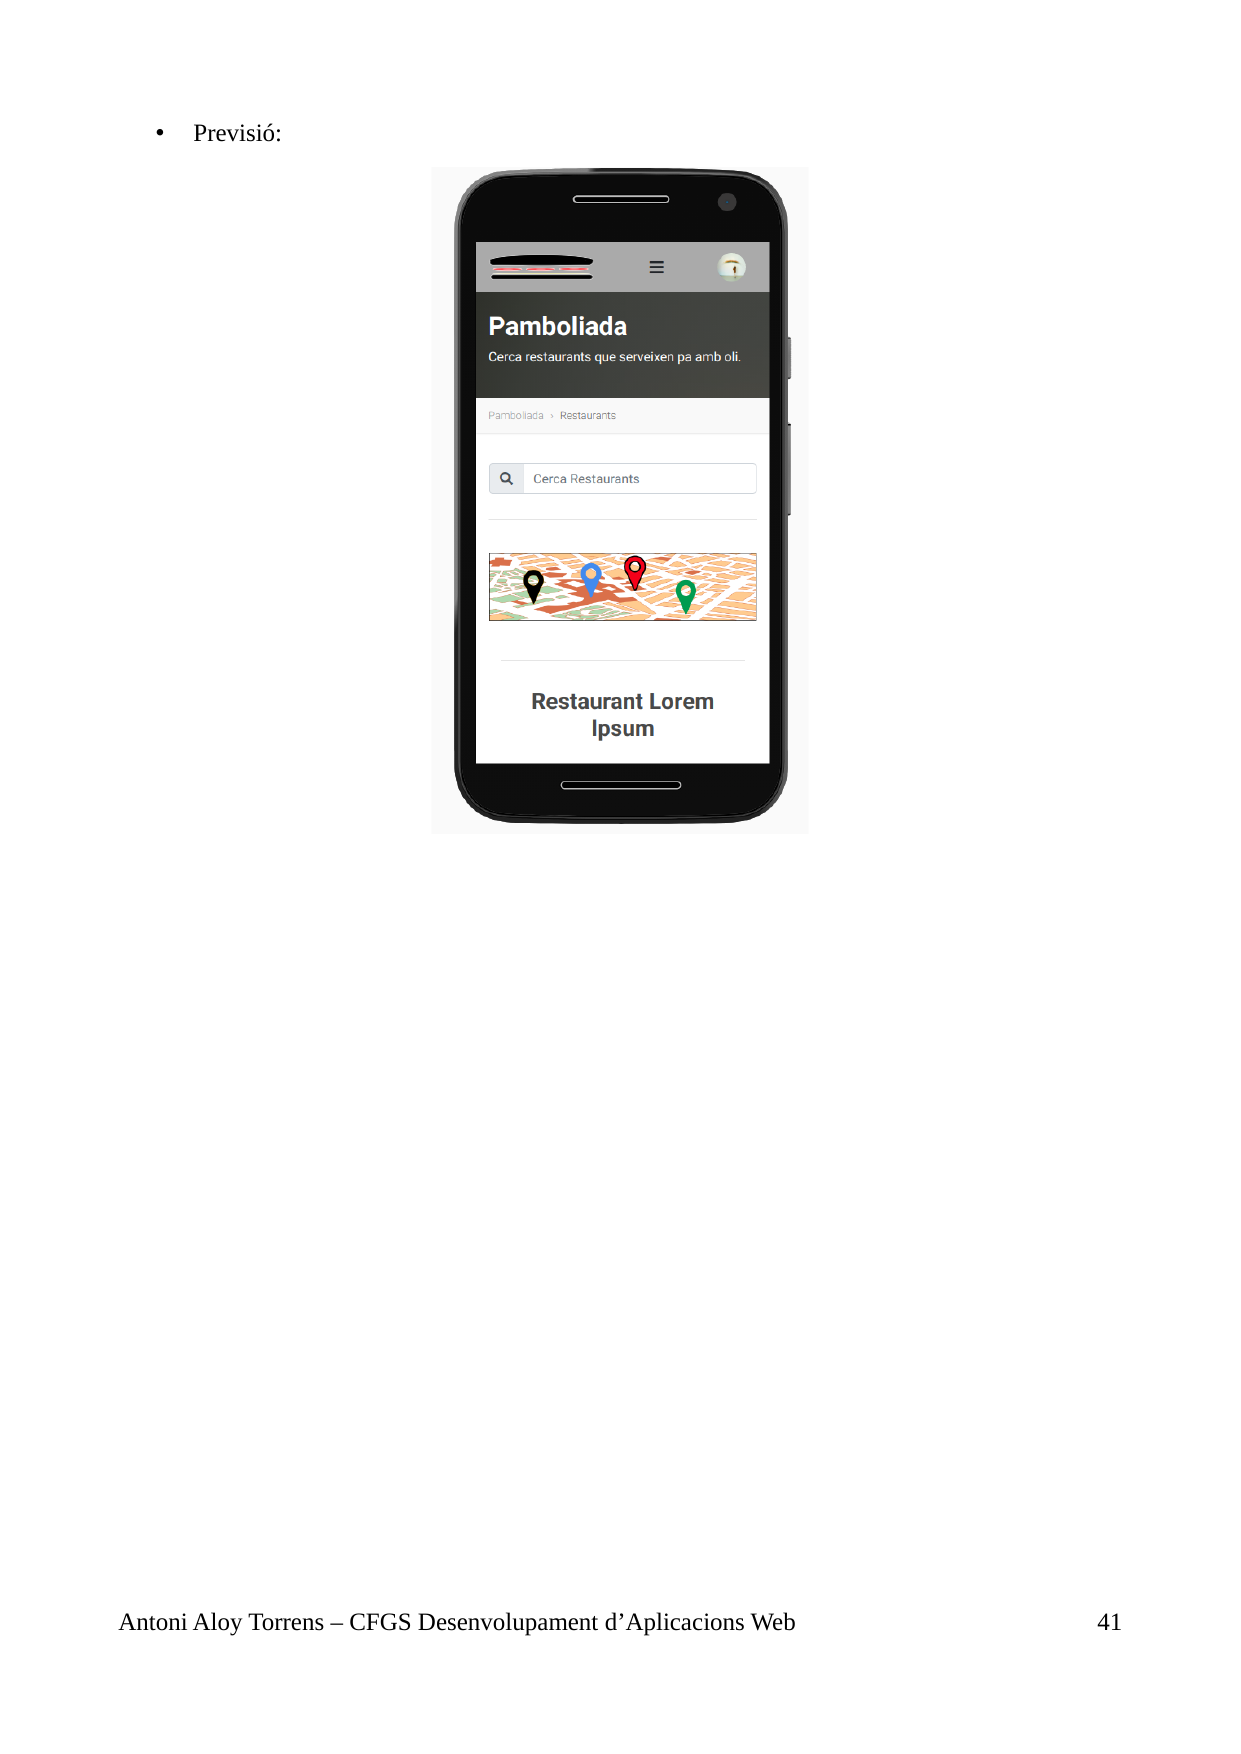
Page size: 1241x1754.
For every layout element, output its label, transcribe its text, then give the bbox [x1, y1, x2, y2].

picture [431, 167, 809, 834]
list Previsió: [156, 118, 1122, 147]
